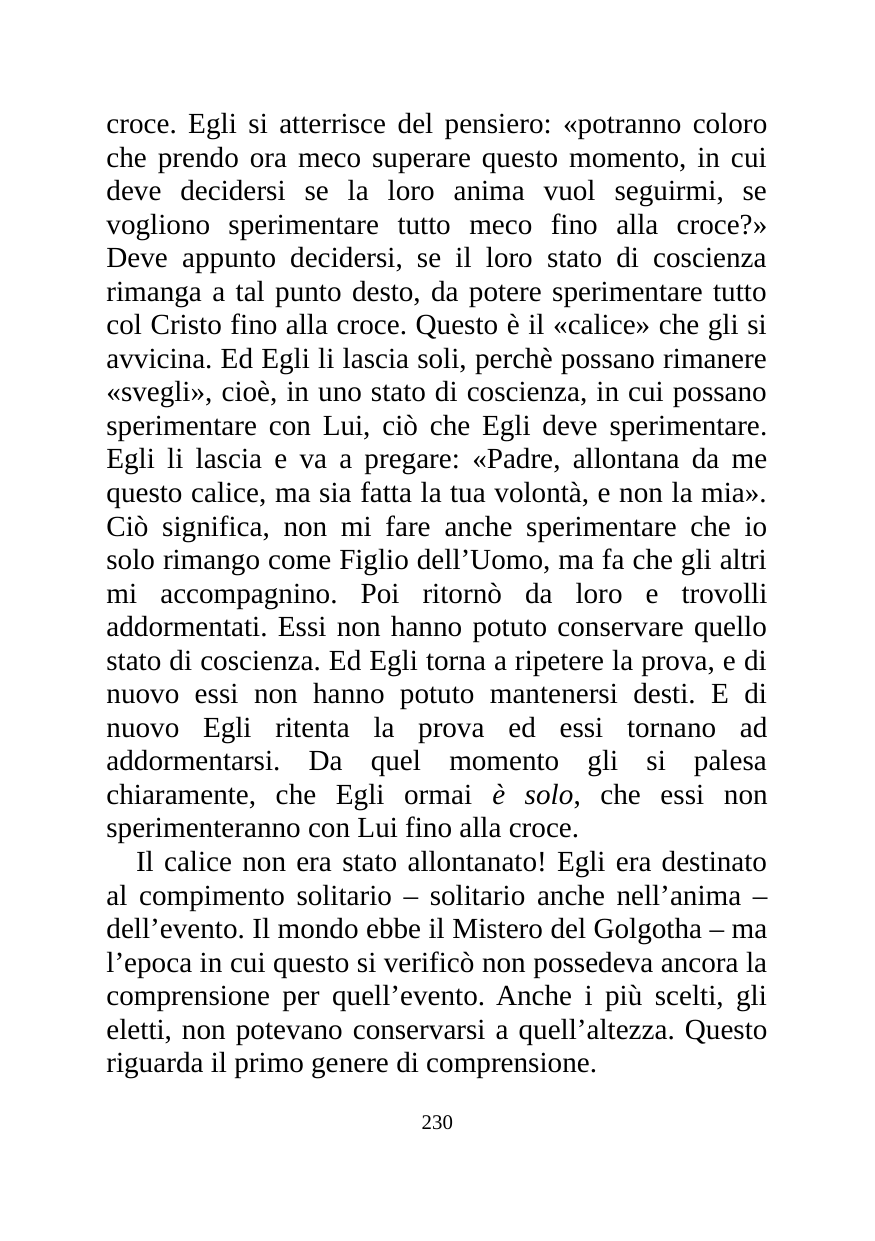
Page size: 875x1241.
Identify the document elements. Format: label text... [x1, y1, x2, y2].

text croce. Egli si atterrisce del pensiero: «potranno coloro che prendo ora meco superare questo momento, in cui deve decidersi se la loro anima vuol seguirmi, se vogliono sperimentare tutto meco fino alla croce?» Deve appunto decidersi, se il loro stato di coscienza rimanga a tal punto desto, da potere sperimentare tutto col Cristo fino alla croce. Questo è il «calice» che gli si avvicina. Ed Egli li lascia soli, perchè possano rimanere «svegli», cioè, in uno stato di coscienza, in cui possano sperimentare con Lui, ciò che Egli deve sperimentare. Egli li lascia e va a pregare: «Padre, allontana da me questo calice, ma sia fatta la tua volontà, e non la mia». Ciò significa, non mi fare anche sperimentare che io solo rimango come Figlio dell’Uomo, ma fa che gli altri mi accompagnino. Poi ritornò da loro e trovolli addormentati. Essi non hanno potuto conservare quello stato di coscienza. Ed Egli torna a ripetere la prova, e di nuovo essi non hanno potuto mantenersi desti. E di nuovo Egli ritenta la prova ed essi tornano ad addormentarsi. Da quel momento gli si palesa chiaramente, che Egli ormai è solo, che essi non sperimenteranno con Lui fino alla croce. [106, 106, 768, 844]
text Il calice non era stato allontanato! Egli era destinato al compimento solitario – solitario anche nell’anima – dell’evento. Il mondo ebbe il Mistero del Golgotha – ma l’epoca in cui questo si verificò non possedeva ancora la comprensione per quell’evento. Anche i più scelti, gli eletti, non potevano conservarsi a quell’altezza. Questo riguarda il primo genere di comprensione. [106, 844, 768, 1079]
